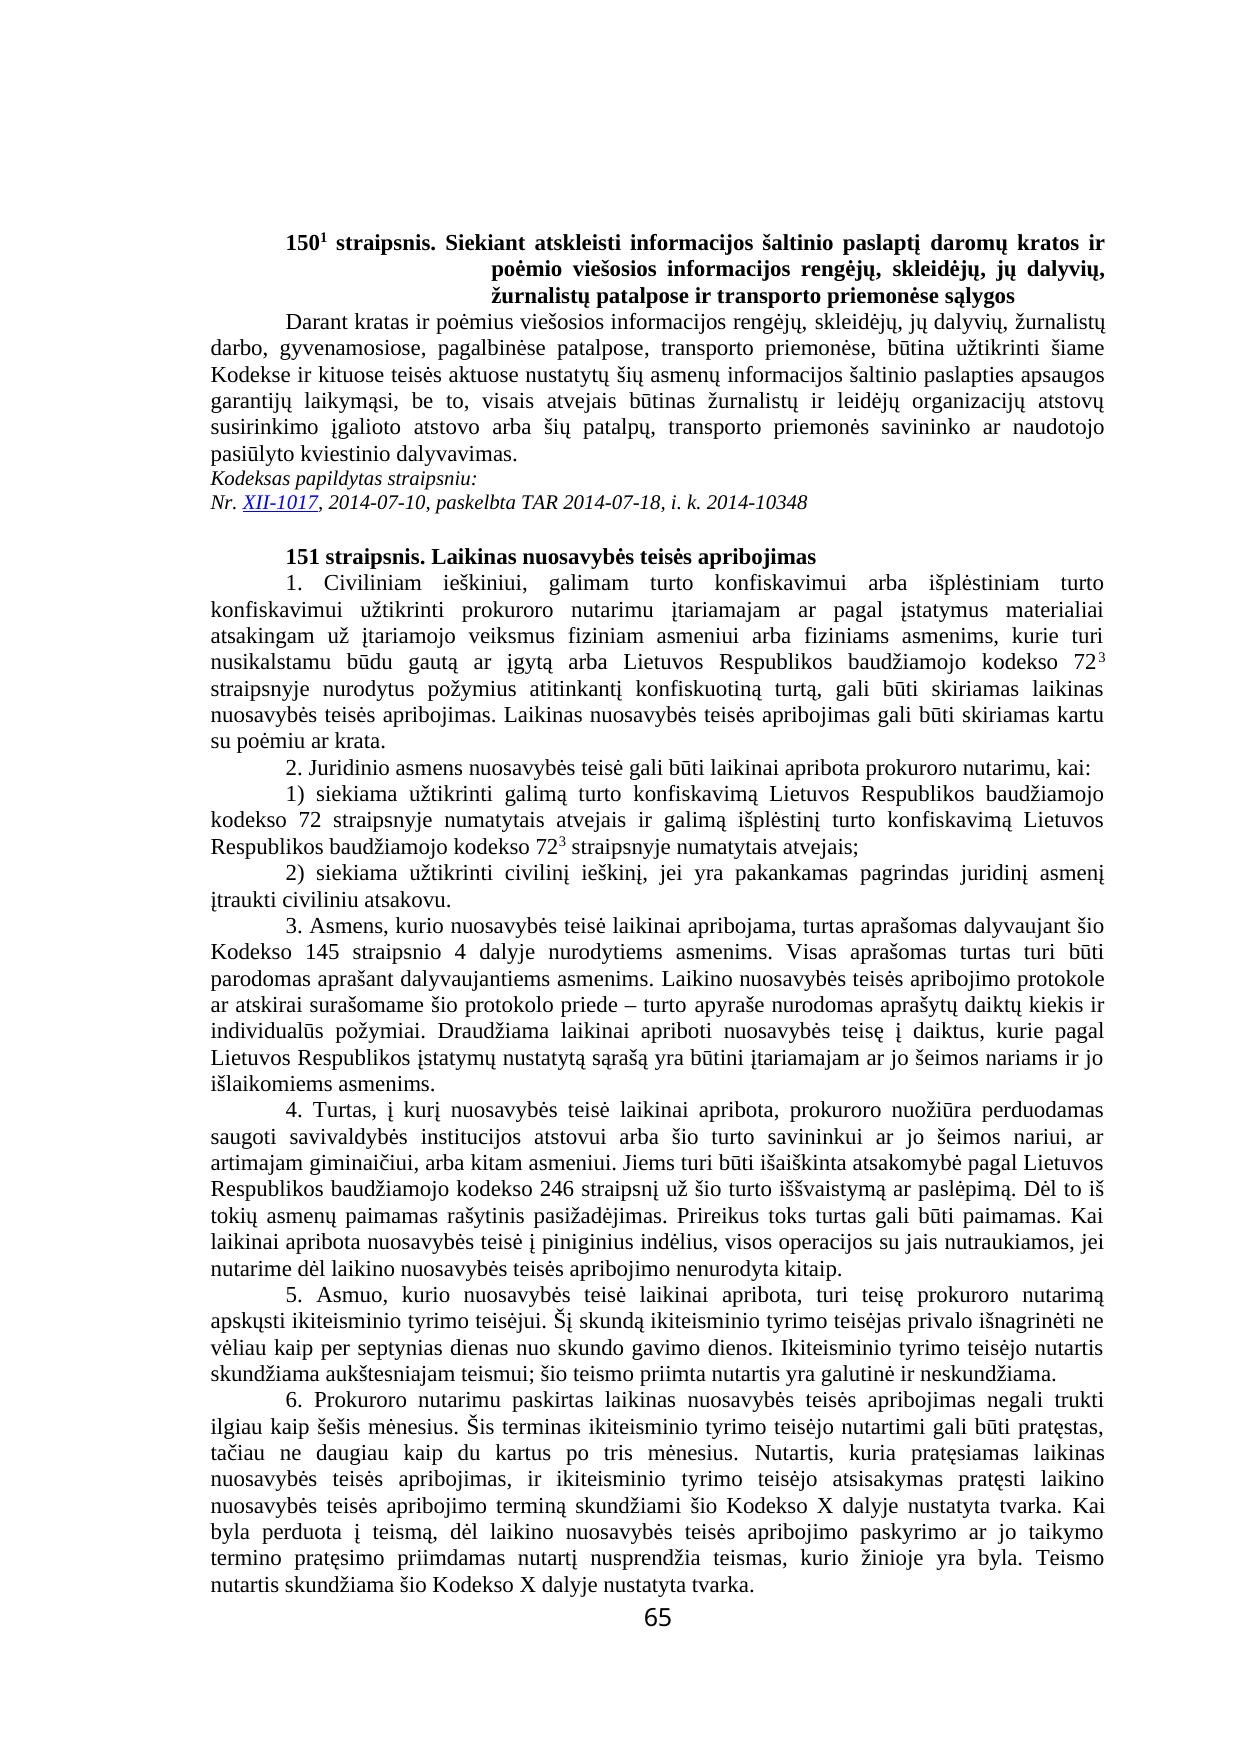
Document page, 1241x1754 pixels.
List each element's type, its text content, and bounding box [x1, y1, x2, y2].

text 1501 straipsnis. Siekiant atskleisti informacijos šaltinio paslaptį daromų kratos ir poėmio viešosios informacijos rengėjų, skleidėjų, jų dalyvių, žurnalistų patalpose ir transporto priemonėse sąlygos [285, 229, 1105, 308]
text 2. Juridinio asmens nuosavybės teisė gali būti laikinai apribota prokuroro nutarimu, kai: [210, 754, 1105, 780]
text 6. Prokuroro nutarimu paskirtas laikinas nuosavybės teisės apribojimas negali trukti ilgiau kaip šešis mėnesius. Šis terminas ikiteisminio tyrimo teisėjo nutartimi gali būti pratęstas, tačiau ne daugiau kaip du kartus po tris mėnesius. Nutartis, kuria pratęsiamas laikinas nuosavybės teisės apribojimas, ir ikiteisminio tyrimo teisėjo atsisakymas pratęsti laikino nuosavybės teisės apribojimo terminą skundžiami šio Kodekso X dalyje nustatyta tvarka. Kai byla perduota į teismą, dėl laikino nuosavybės teisės apribojimo paskyrimo ar jo taikymo termino pratęsimo priimdamas nutartį nusprendžia teismas, kurio žinioje yra byla. Teismo nutartis skundžiama šio Kodekso X dalyje nustatyta tvarka. [210, 1386, 1105, 1597]
text 5. Asmuo, kurio nuosavybės teisė laikinai apribota, turi teisę prokuroro nutarimą apskųsti ikiteisminio tyrimo teisėjui. Šį skundą ikiteisminio tyrimo teisėjas privalo išnagrinėti ne vėliau kaip per septynias dienas nuo skundo gavimo dienos. Ikiteisminio tyrimo teisėjo nutartis skundžiama aukštesniajam teismui; šio teismo priimta nutartis yra galutinė ir neskundžiama. [210, 1281, 1105, 1386]
text 151 straipsnis. Laikinas nuosavybės teisės apribojimas [210, 543, 1105, 569]
text 1. Civiliniam ieškiniui, galimam turto konfiskavimui arba išplėstiniam turto konfiskavimui užtikrinti prokuroro nutarimu įtariamajam ar pagal įstatymus materialiai atsakingam už įtariamojo veiksmus fiziniam asmeniui arba fiziniams asmenims, kurie turi nusikalstamu būdu gautą ar įgytą arba Lietuvos Respublikos baudžiamojo kodekso 723 straipsnyje nurodytus požymius atitinkantį konfiskuotiną turtą, gali būti skiriamas laikinas nuosavybės teisės apribojimas. Laikinas nuosavybės teisės apribojimas gali būti skiriamas kartu su poėmiu ar krata. [210, 569, 1105, 754]
text Darant kratas ir poėmius viešosios informacijos rengėjų, skleidėjų, jų dalyvių, žurnalistų darbo, gyvenamosiose, pagalbinėse patalpose, transporto priemonėse, būtina užtikrinti šiame Kodekse ir kituose teisės aktuose nustatytų šių asmenų informacijos šaltinio paslapties apsaugos garantijų laikymąsi, be to, visais atvejais būtinas žurnalistų ir leidėjų organizacijų atstovų susirinkimo įgalioto atstovo arba šių patalpų, transporto priemonės savininko ar naudotojo pasiūlyto kviestinio dalyvavimas. [210, 308, 1105, 466]
text 3. Asmens, kurio nuosavybės teisė laikinai apribojama, turtas aprašomas dalyvaujant šio Kodekso 145 straipsnio 4 dalyje nurodytiems asmenims. Visas aprašomas turtas turi būti parodomas aprašant dalyvaujantiems asmenims. Laikino nuosavybės teisės apribojimo protokole ar atskirai surašomame šio protokolo priede – turto apyraše nurodomas aprašytų daiktų kiekis ir individualūs požymiai. Draudžiama laikinai apriboti nuosavybės teisę į daiktus, kurie pagal Lietuvos Respublikos įstatymų nustatytą sąrašą yra būtini įtariamajam ar jo šeimos nariams ir jo išlaikomiems asmenims. [210, 912, 1105, 1096]
text 1) siekiama užtikrinti galimą turto konfiskavimą Lietuvos Respublikos baudžiamojo kodekso 72 straipsnyje numatytais atvejais ir galimą išplėstinį turto konfiskavimą Lietuvos Respublikos baudžiamojo kodekso 723 straipsnyje numatytais atvejais; [210, 780, 1105, 859]
text 4. Turtas, į kurį nuosavybės teisė laikinai apribota, prokuroro nuožiūra perduodamas saugoti savivaldybės institucijos atstovui arba šio turto savininkui ar jo šeimos nariui, ar artimajam giminaičiui, arba kitam asmeniui. Jiems turi būti išaiškinta atsakomybė pagal Lietuvos Respublikos baudžiamojo kodekso 246 straipsnį už šio turto iššvaistymą ar paslėpimą. Dėl to iš tokių asmenų paimamas rašytinis pasižadėjimas. Prireikus toks turtas gali būti paimamas. Kai laikinai apribota nuosavybės teisė į piniginius indėlius, visos operacijos su jais nutraukiamos, jei nutarime dėl laikino nuosavybės teisės apribojimo nenurodyta kitaip. [210, 1096, 1105, 1281]
text Kodeksas papildytas straipsniu: [210, 466, 1105, 490]
text Nr. XII-1017, 2014-07-10, paskelbta TAR 2014-07-18, i. k. 2014-10348 [210, 490, 1105, 514]
text 2) siekiama užtikrinti civilinį ieškinį, jei yra pakankamas pagrindas juridinį asmenį įtraukti civiliniu atsakovu. [210, 859, 1105, 912]
